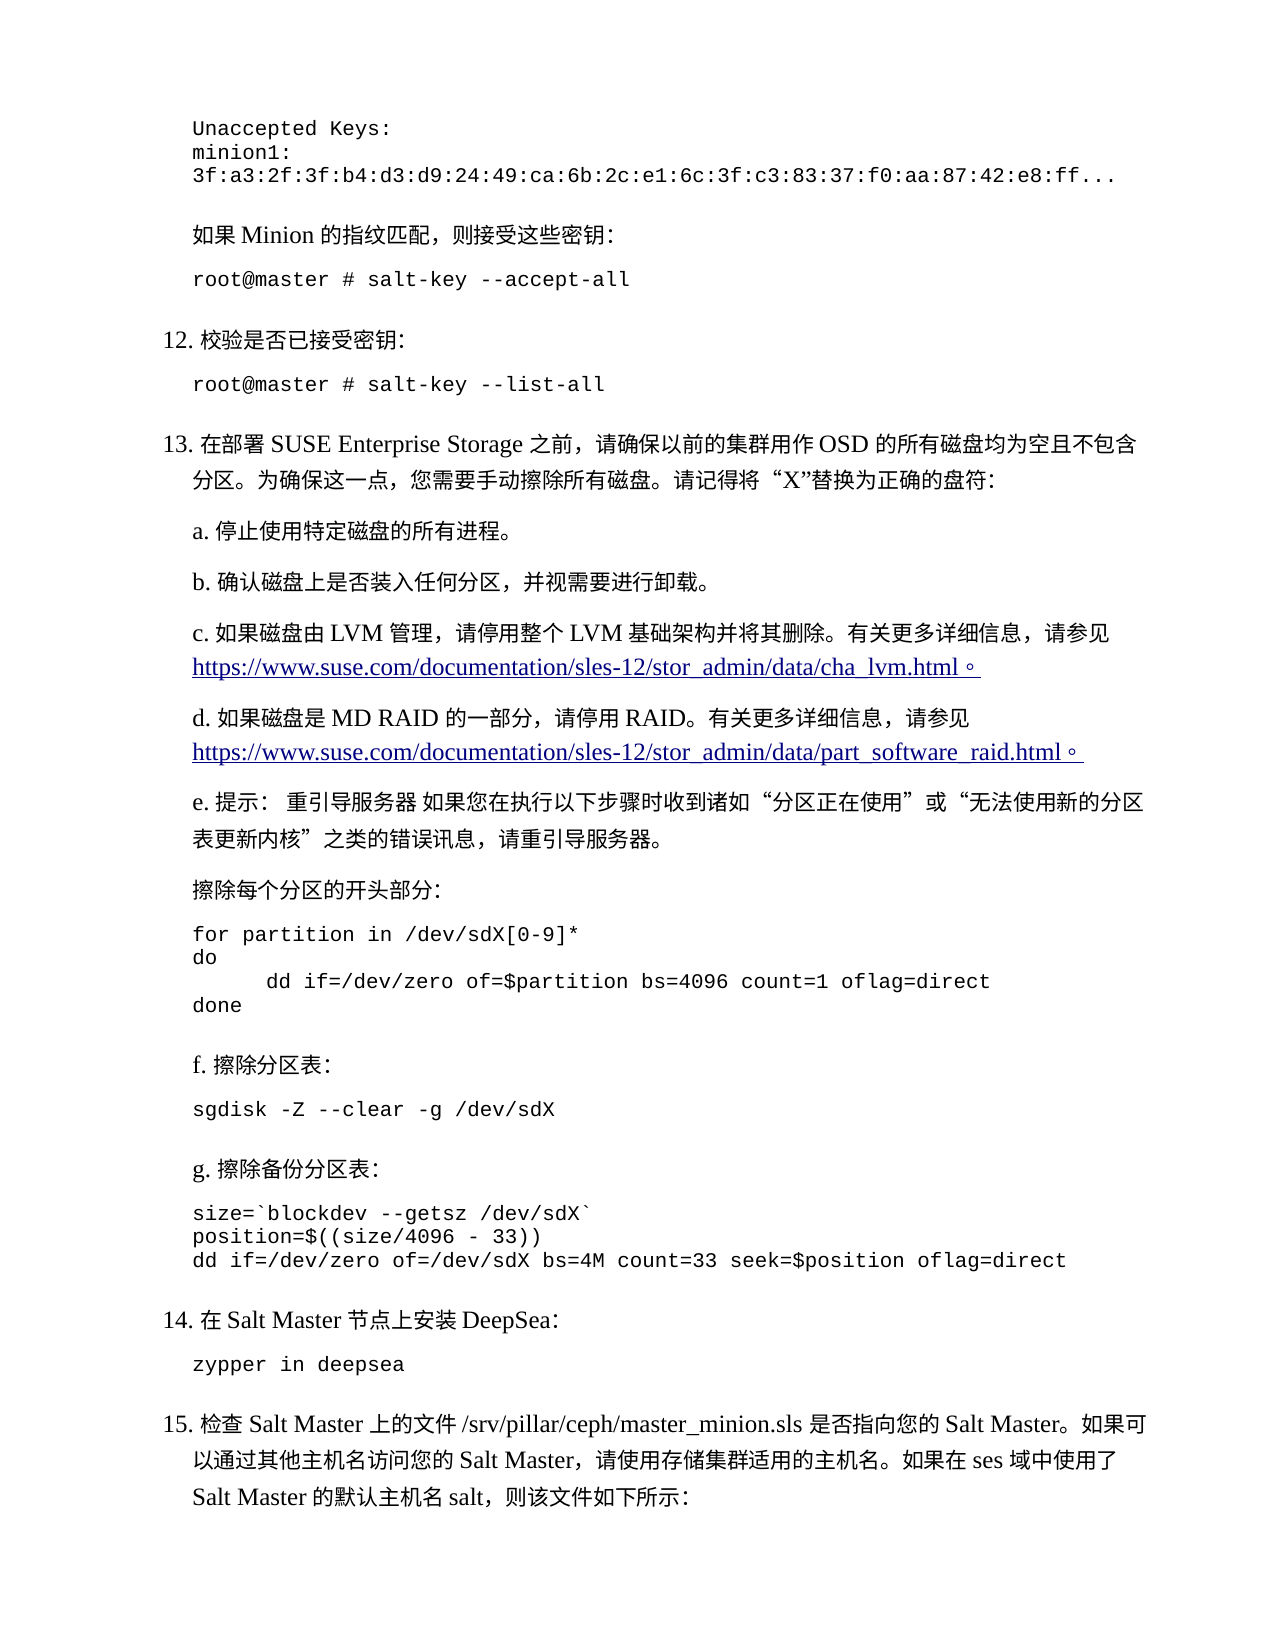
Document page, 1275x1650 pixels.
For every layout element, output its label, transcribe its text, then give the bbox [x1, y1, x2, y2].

text do [118, 947, 1157, 971]
text f. 擦除分区表： [118, 1048, 1157, 1079]
text minion1: [118, 142, 1157, 165]
list 检查 Salt Master 上的文件 /srv/pillar/ceph/master_minion.sls 是否指向您的 Salt Master。如果可以通过其他主机名访问您的 Salt Master，请使用存储集群适用的主机名。如果在 ses 域中使用了 Salt Master 的默认主机名 salt，则该文件如下所示： [162, 1407, 1157, 1512]
text root@master # salt-key --accept-all [118, 269, 1157, 293]
text e. 提示： 重引导服务器 如果您在执行以下步骤时收到诸如“分区正在使用”或“无法使用新的分区 表更新内核”之类的错误讯息，请重引导服务器。 [118, 785, 1157, 853]
text zypper in deepsea [118, 1354, 1157, 1378]
text a. 停止使用特定磁盘的所有进程。 [118, 514, 1157, 546]
text 擦除每个分区的开头部分： [118, 873, 1157, 904]
list 校验是否已接受密钥： [162, 323, 1157, 354]
text dd if=/dev/zero of=/dev/sdX bs=4M count=33 seek=$position oflag=direct [118, 1250, 1157, 1274]
list 在 Salt Master 节点上安装 DeepSea： [162, 1303, 1157, 1335]
text c. 如果磁盘由 LVM 管理，请停用整个 LVM 基础架构并将其删除。有关更多详细信息，请参见 https://www.suse.com/documentation/sles-12/stor_admin/data/cha_lvm.html。 [118, 616, 1157, 682]
text d. 如果磁盘是 MD RAID 的一部分，请停用 RAID。有关更多详细信息，请参见 https://www.suse.com/documentation/sles-12/stor_admin/data/part_software_raid.html。 [118, 701, 1157, 766]
text dd if=/dev/zero of=$partition bs=4096 count=1 oflag=direct [118, 971, 1157, 994]
text b. 确认磁盘上是否装入任何分区，并视需要进行卸载。 [118, 565, 1157, 597]
list 在部署 SUSE Enterprise Storage 之前，请确保以前的集群用作 OSD 的所有磁盘均为空且不包含分区。为确保这一点，您需要手动擦除所有磁盘。请记得将“X”替换为正确的盘符： [162, 427, 1157, 495]
text sgdisk -Z --clear -g /dev/sdX [118, 1099, 1157, 1122]
text root@master # salt-key --list-all [118, 373, 1157, 397]
text Unaccepted Keys: [118, 118, 1157, 142]
text done [118, 994, 1157, 1018]
text 3f:a3:2f:3f:b4:d3:d9:24:49:ca:6b:2c:e1:6c:3f:c3:83:37:f0:aa:87:42:e8:ff... [118, 165, 1157, 189]
text for partition in /dev/sdX[0-9]* [118, 924, 1157, 947]
text 如果 Minion 的指纹匹配，则接受这些密钥： [118, 218, 1157, 250]
text g. 擦除备份分区表： [118, 1152, 1157, 1183]
text position=$((size/4096 - 33)) [118, 1226, 1157, 1250]
text size=`blockdev --getsz /dev/sdX` [118, 1203, 1157, 1226]
